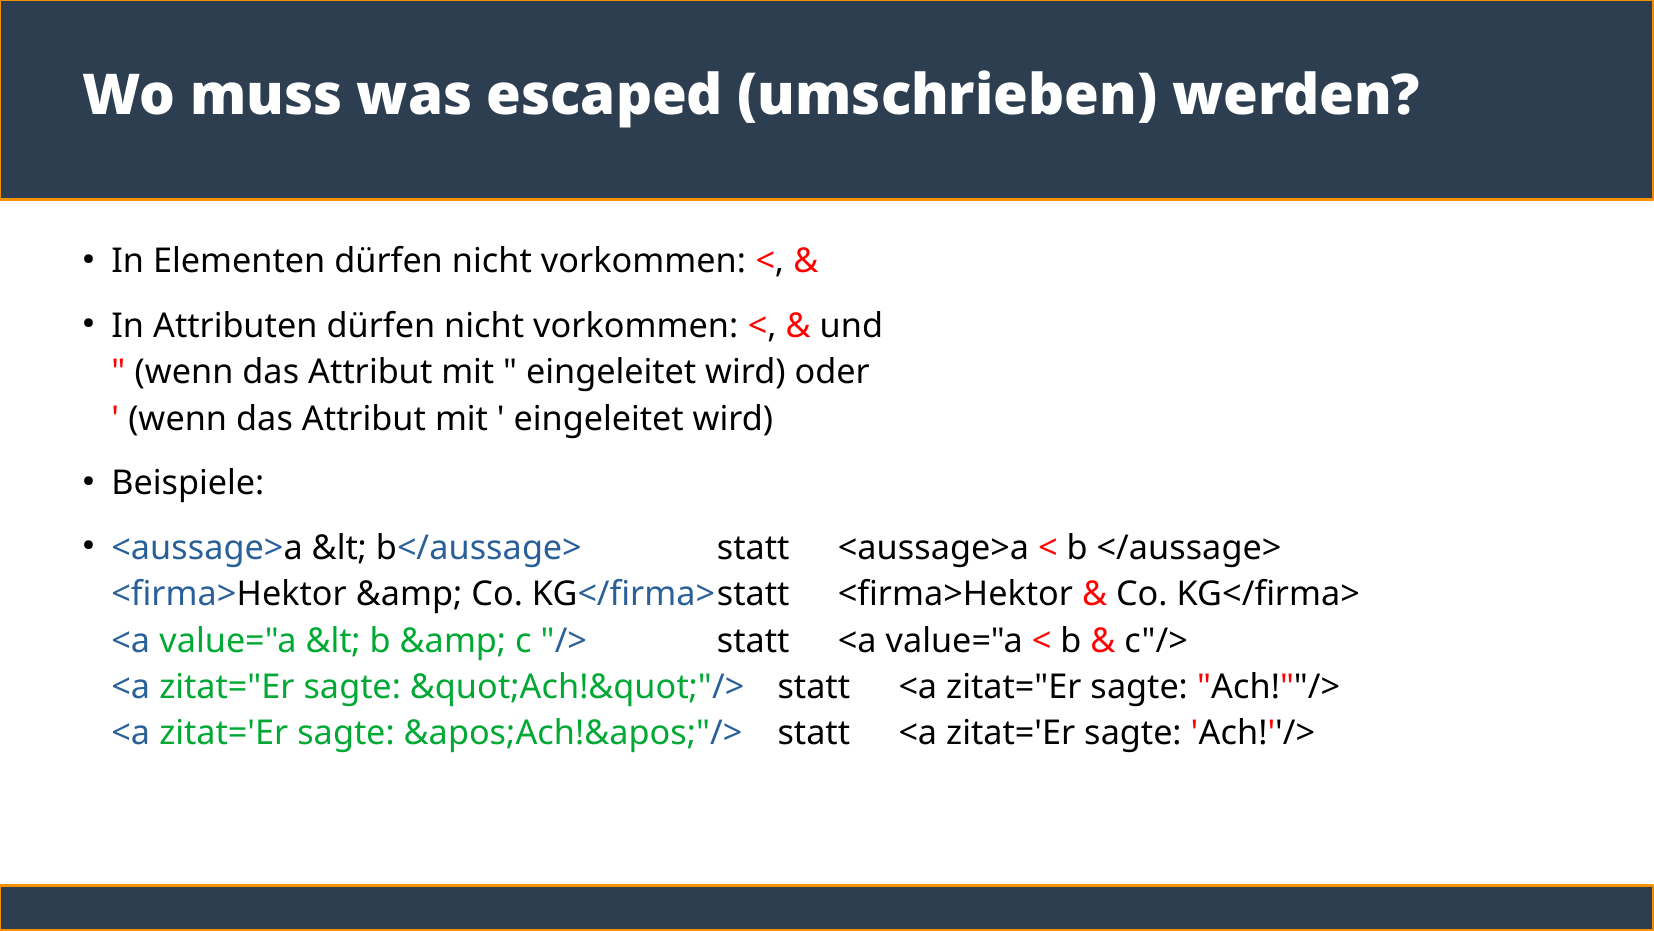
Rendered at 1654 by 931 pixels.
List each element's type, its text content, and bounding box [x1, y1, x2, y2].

list In Elementen dürfen nicht vorkommen: <, & In Attributen dürfen nicht vorkommen: <, & und " (wenn das Attribut mit " eingeleitet wird) oder ' (wenn das Attribut mit ' eingeleitet wird) Beispiele: <aussage>a &lt; b</aussage> statt <aussage>a < b </aussage> <firma>Hektor &amp; Co. KG</firma> statt <firma>Hektor & Co. KG</firma> <a value="a &lt; b &amp; c "/> statt <a value="a < b & c"/> <a zitat="Er sagte: &quot;Ach!&quot;"/> statt <a zitat="Er sagte: "Ach!""/> <a zitat='Er sagte: &apos;Ach!&apos;"/> statt <a zitat='Er sagte: 'Ach!''/> [82, 236, 1563, 811]
title Wo muss was escaped (umschrieben) werden? [82, 14, 1571, 171]
